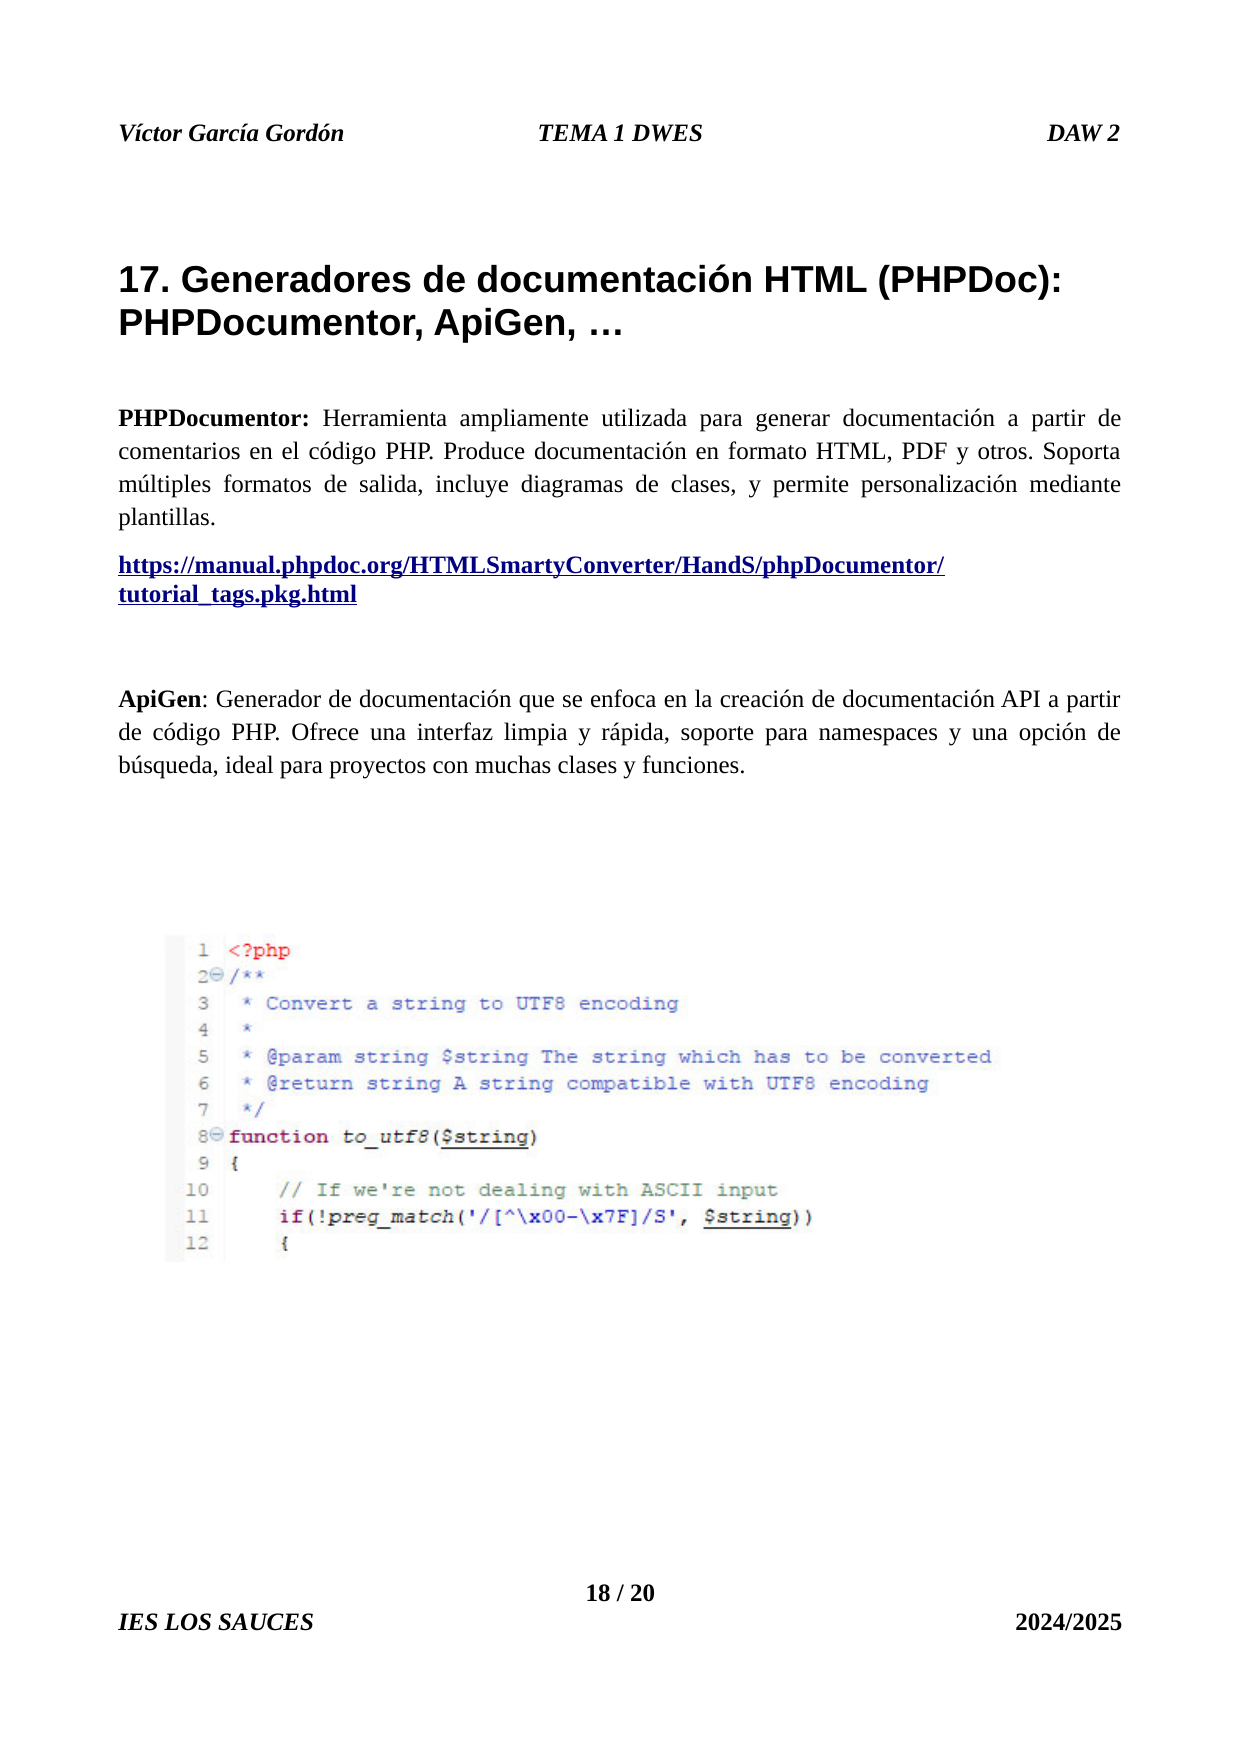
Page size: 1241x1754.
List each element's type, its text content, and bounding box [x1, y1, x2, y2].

picture [163, 933, 1094, 1262]
subtitle 17. Generadores de documentación HTML (PHPDoc): PHPDocumentor, ApiGen, … [118, 257, 1122, 343]
text ApiGen: Generador de documentación que se enfoca en la creación de documentación API a partir de código PHP. Ofrece una interfaz limpia y rápida, soporte para namespaces y una opción de búsqueda, ideal para proyectos con muchas clases y funciones. [118, 684, 1122, 779]
text PHPDocumentor: Herramienta ampliamente utilizada para generar documentación a partir de comentarios en el código PHP. Produce documentación en formato HTML, PDF y otros. Soporta múltiples formatos de salida, incluye diagramas de clases, y permite personalización mediante plantillas. [118, 403, 1122, 531]
text https://manual.phpdoc.org/HTMLSmartyConverter/HandS/phpDocumentor/tutorial_tags.pkg.html [118, 550, 1122, 607]
